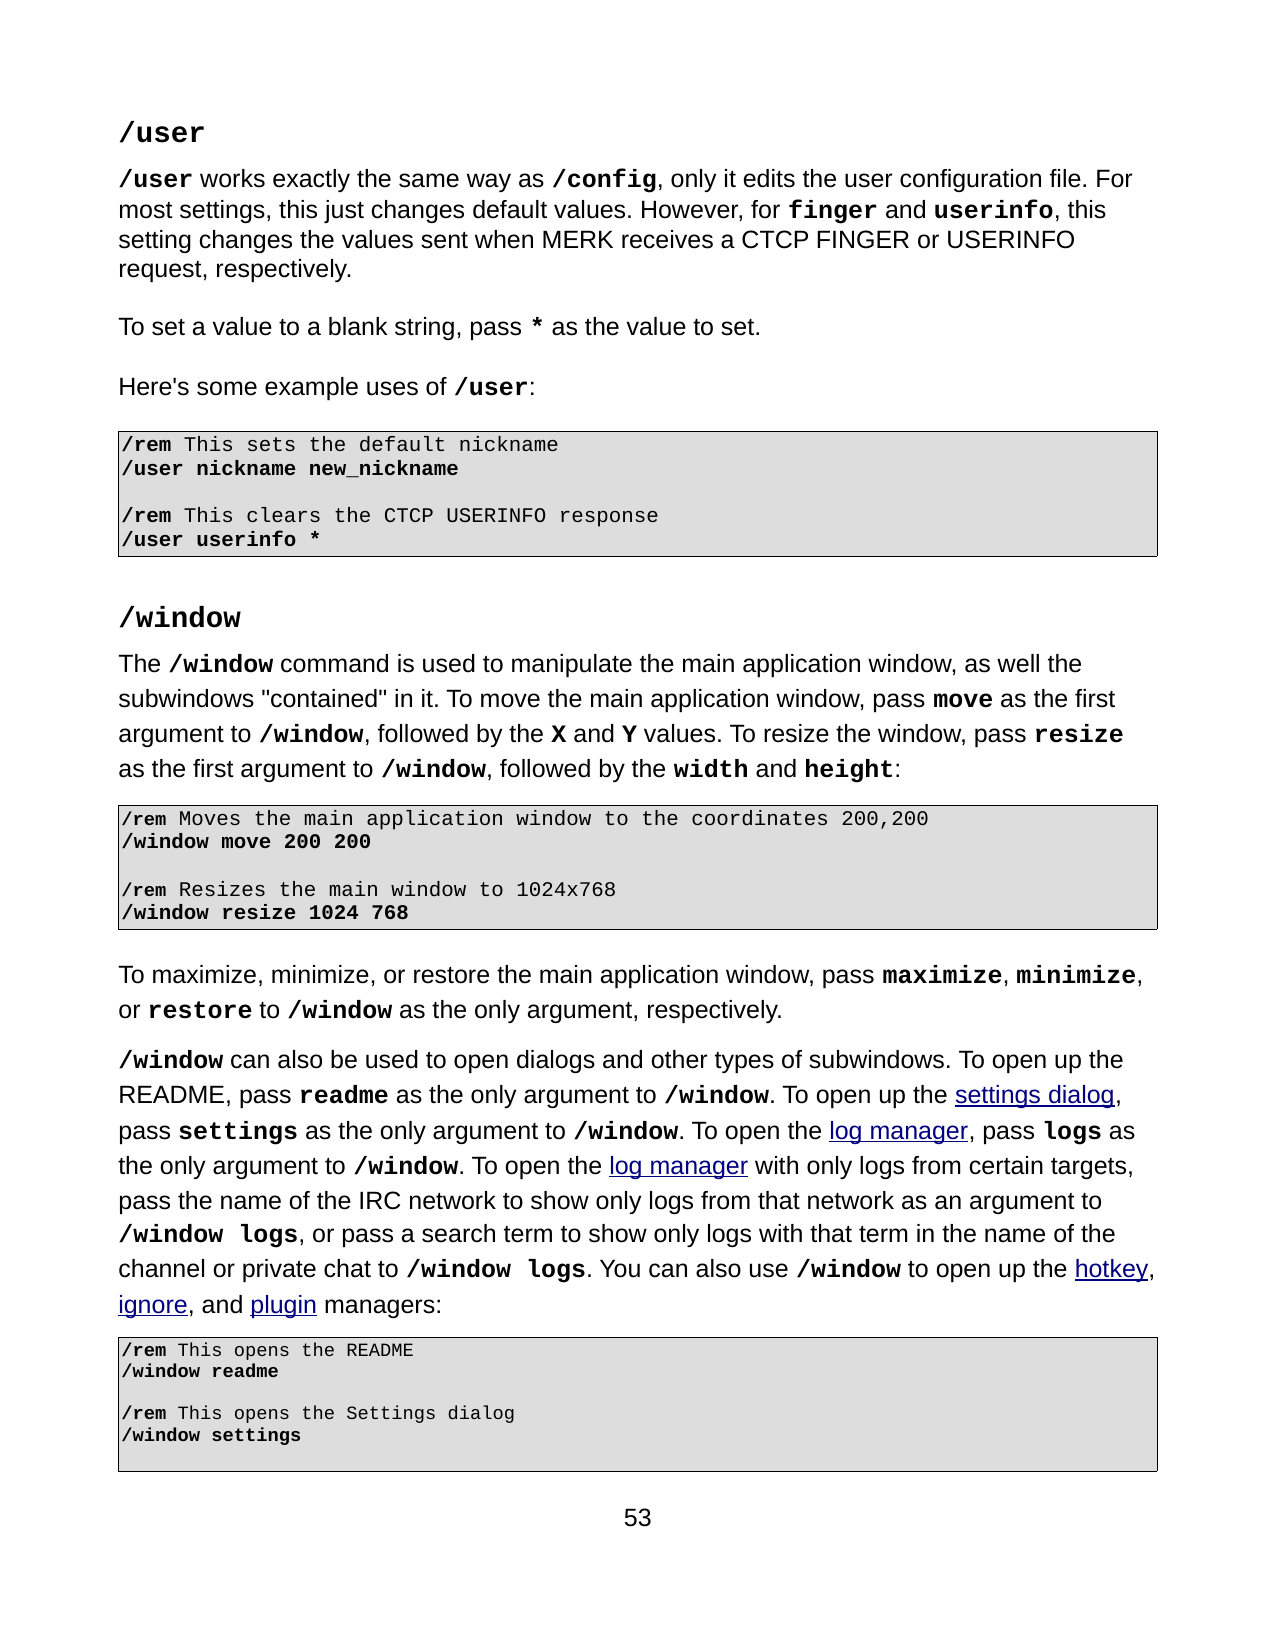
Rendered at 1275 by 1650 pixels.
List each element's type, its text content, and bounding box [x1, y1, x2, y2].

text /user works exactly the same way as /config, only it edits the user configuration file. For most settings, this just changes default values. However, for finger and userinfo, this setting changes the values sent when MERK receives a CTCP FINGER or USERINFO request, respectively. [118, 164, 1157, 283]
text To set a value to a blank string, pass * as the value to set. [118, 312, 1157, 343]
table_header /rem This opens the README /window readme /rem This opens the Settings dialog /window settings [119, 1338, 1157, 1471]
subtitle /user [118, 118, 1157, 151]
subtitle /window [118, 570, 1157, 636]
text Here's some example uses of /user: [118, 371, 1157, 402]
table_header /rem This sets the default nickname /user nickname new_nickname /rem This clears the CTCP USERINFO response /user userinfo * [119, 432, 1157, 556]
table_header /rem Moves the main application window to the coordinates 200,200 /window move 200 200 /rem Resizes the main window to 1024x768 /window resize 1024 768 [119, 806, 1157, 929]
text /window can also be used to open dialogs and other types of subwindows. To open up the README, pass readme as the only argument to /window. To open up the settings dialog, pass settings as the only argument to /window. To open the log manager, pass logs as the only argument to /window. To open the log manager with only logs from certain targets, pass the name of the IRC network to show only logs from that network as an argument to /window logs, or pass a search term to show only logs with that term in the name of the channel or private chat to /window logs. You can also use /window to open up the hotkey, ignore, and plugin managers: [118, 1045, 1157, 1318]
text To maximize, minimize, or restore the main application window, pass maximize, minimize, or restore to /window as the only argument, respectively. [118, 960, 1157, 1026]
text The /window command is used to manipulate the main application window, as well the subwindows "contained" in it. To move the main application window, pass move as the first argument to /window, followed by the X and Y values. To resize the window, pass resize as the first argument to /window, followed by the width and height: [118, 649, 1157, 785]
